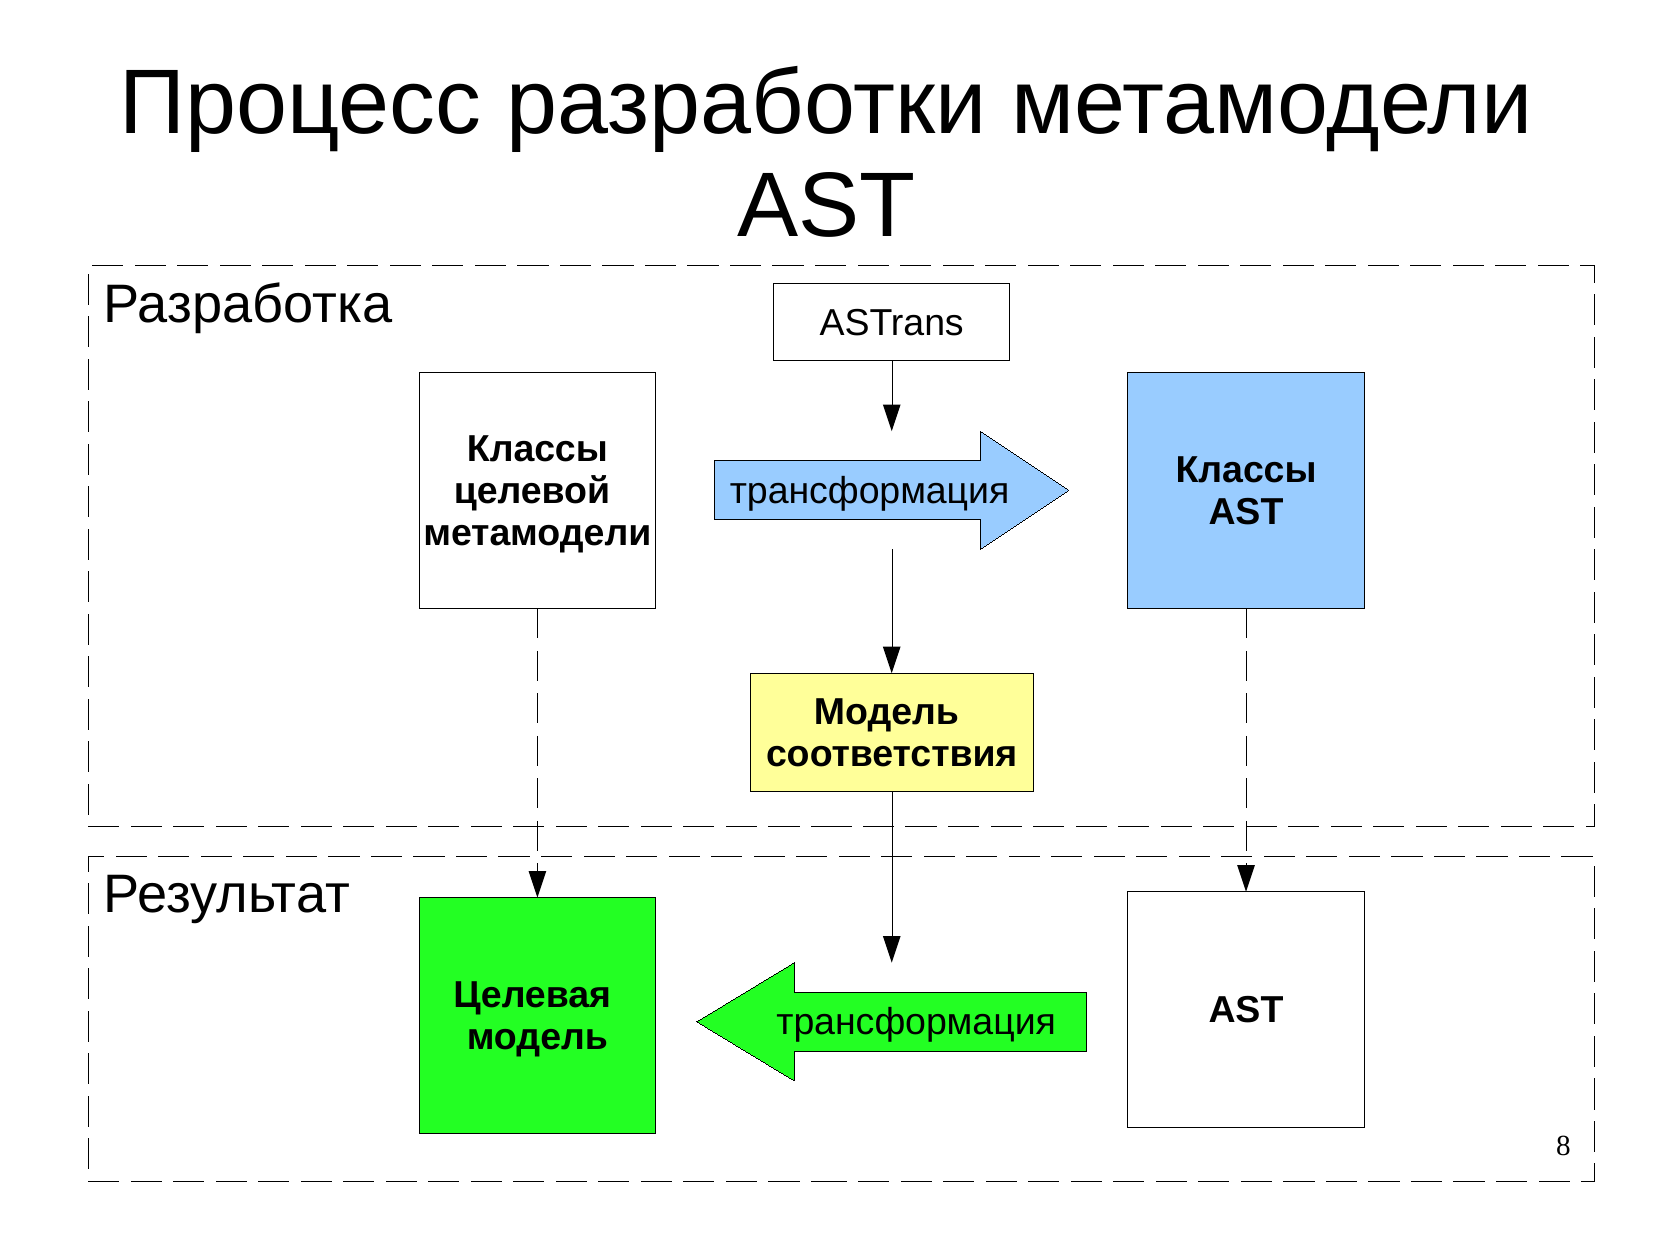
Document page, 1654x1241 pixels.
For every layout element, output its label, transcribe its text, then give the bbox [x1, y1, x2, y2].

text_box Результат [88, 856, 1595, 1182]
text_box Классы AST [1127, 372, 1365, 609]
text_box трансформация [714, 431, 1069, 550]
text_box Разработка [88, 265, 1595, 827]
text_box ASTrans [773, 283, 1010, 361]
title Процесс разработки метамодели AST [82, 49, 1571, 257]
text_box Классы целевой метамодели [419, 372, 656, 609]
text_box Модель соответствия [750, 673, 1034, 792]
